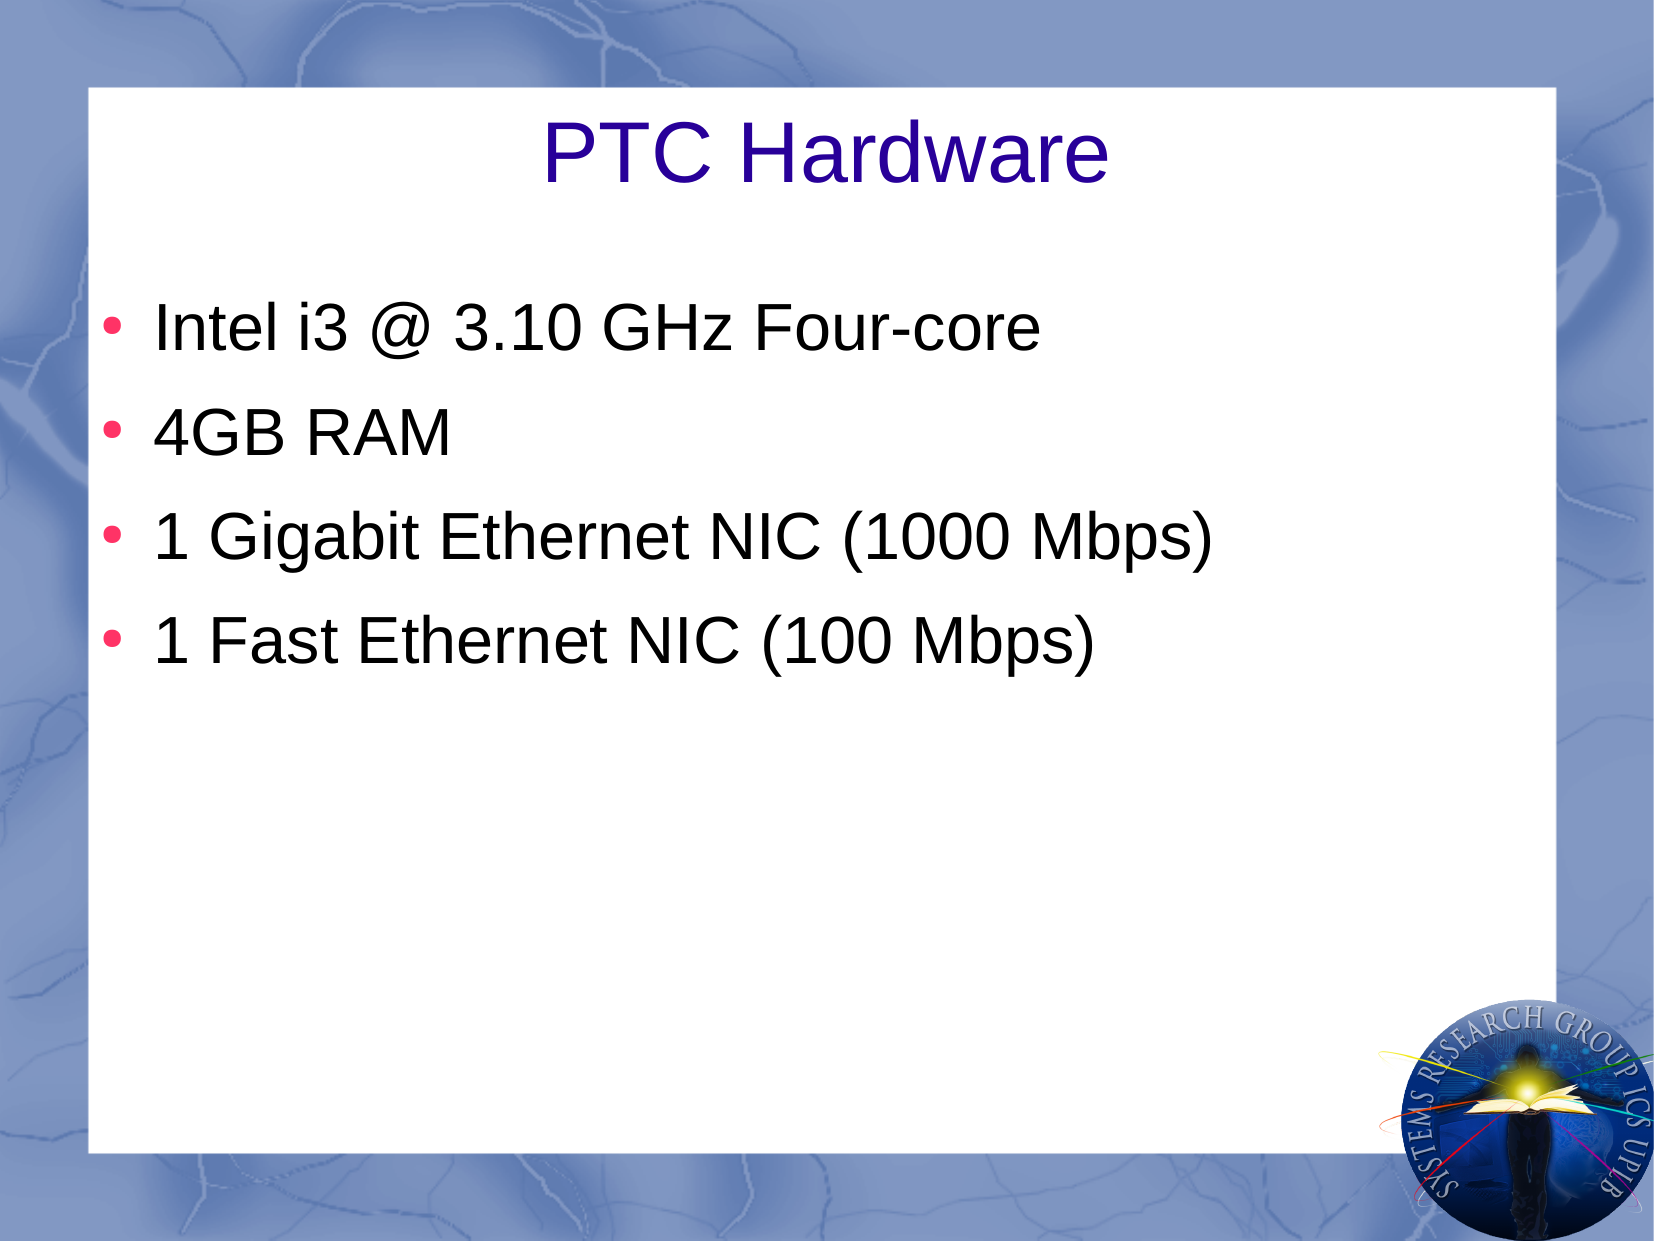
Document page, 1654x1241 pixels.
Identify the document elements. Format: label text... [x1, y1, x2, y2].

title PTC Hardware [82, 49, 1571, 257]
list Intel i3 @ 3.10 GHz Four-core 4GB RAM 1 Gigabit Ethernet NIC (1000 Mbps) 1 Fast Ethernet NIC (100 Mbps) [82, 290, 1538, 1010]
picture [0, 0, 1654, 1241]
